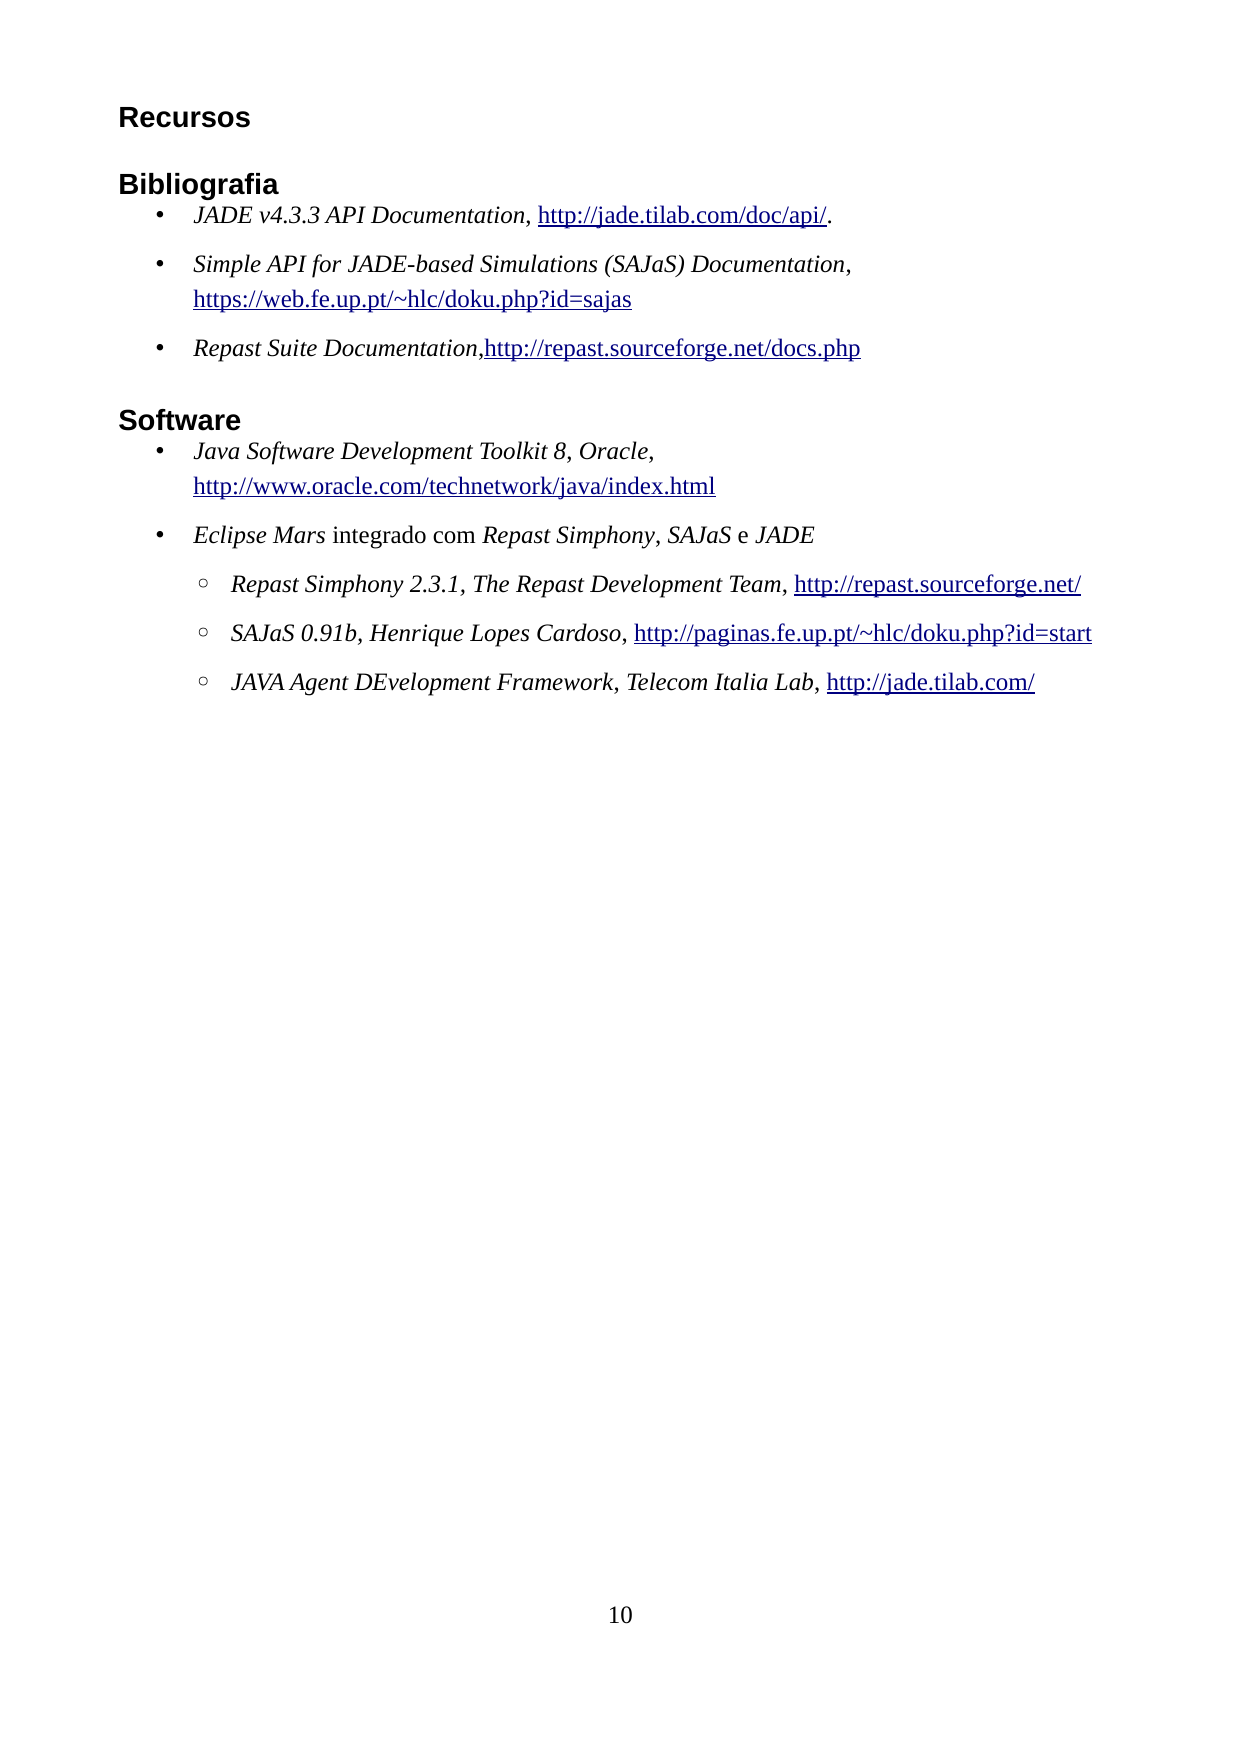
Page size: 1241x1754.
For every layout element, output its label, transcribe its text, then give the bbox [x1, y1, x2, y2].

subtitle Bibliografia [118, 167, 1122, 200]
list Java Software Development Toolkit 8, Oracle, http://www.oracle.com/technetwork/java/index.html [156, 436, 1122, 500]
subtitle Recursos [118, 100, 1122, 133]
subtitle Software [118, 403, 1122, 436]
list JADE v4.3.3 API Documentation, http://jade.tilab.com/doc/api/. [156, 200, 1122, 229]
list Eclipse Mars integrado com Repast Simphony, SAJaS e JADE [156, 520, 1122, 549]
list Repast Suite Documentation,http://repast.sourceforge.net/docs.php [156, 333, 1122, 362]
list Simple API for JADE-based Simulations (SAJaS) Documentation, https://web.fe.up.pt/~hlc/doku.php?id=sajas [156, 249, 1122, 313]
list JAVA Agent DEvelopment Framework, Telecom Italia Lab, http://jade.tilab.com/ [193, 667, 1122, 696]
list SAJaS 0.91b, Henrique Lopes Cardoso, http://paginas.fe.up.pt/~hlc/doku.php?id=start [193, 618, 1122, 647]
list Repast Simphony 2.3.1, The Repast Development Team, http://repast.sourceforge.net/ [193, 569, 1122, 598]
